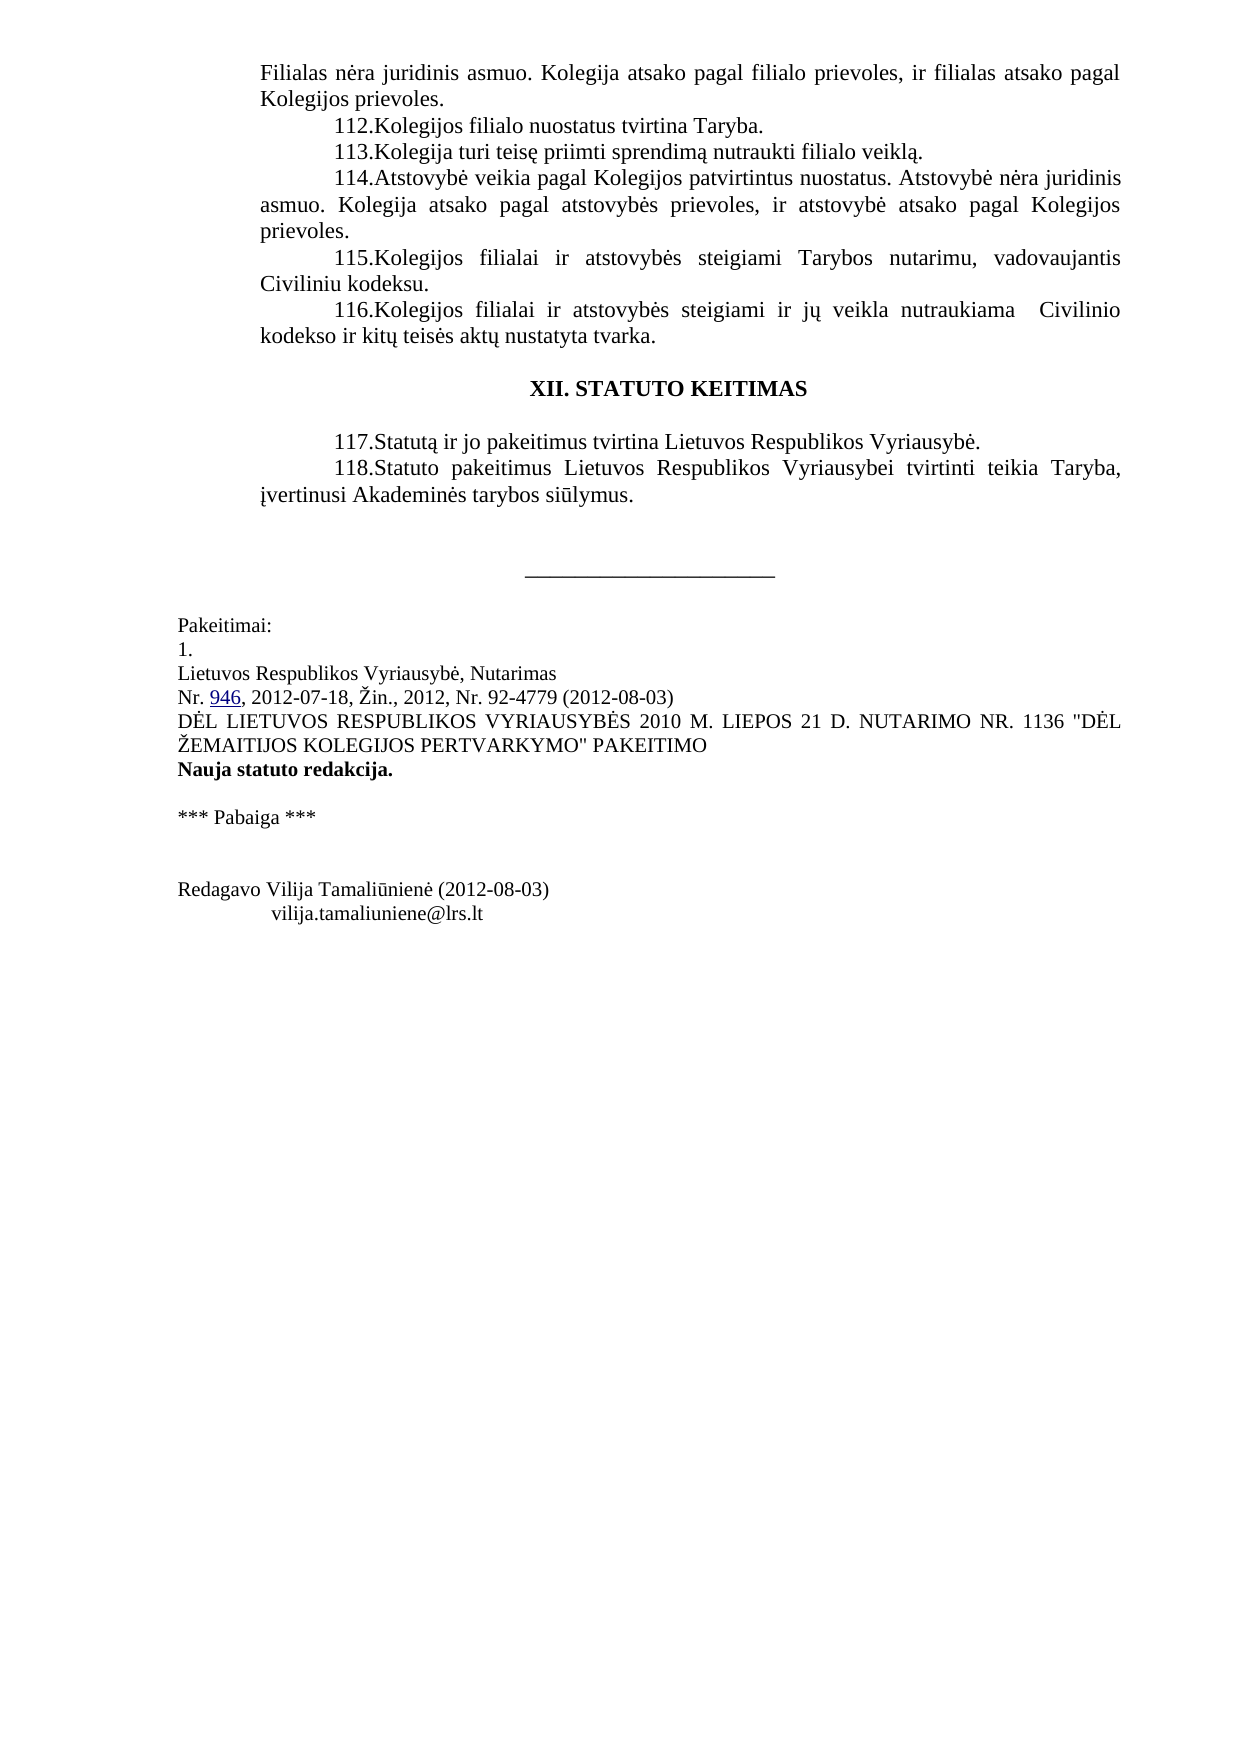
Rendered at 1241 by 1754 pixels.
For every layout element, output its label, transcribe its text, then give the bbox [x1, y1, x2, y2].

text vilija.tamaliuniene@lrs.lt [177, 901, 1122, 925]
text *** Pabaiga *** [177, 805, 1122, 829]
text Redagavo Vilija Tamaliūnienė (2012-08-03) [177, 877, 1122, 901]
list Kolegijos filialo nuostatus tvirtina Taryba. [177, 112, 1122, 138]
list Kolegijos filialai ir atstovybės steigiami ir jų veikla nutraukiama Civilinio kodekso ir kitų teisės aktų nustatyta tvarka. [177, 296, 1122, 349]
text Nauja statuto redakcija. [177, 757, 1122, 781]
list Filialas nėra juridinis asmuo. Kolegija atsako pagal filialo prievoles, ir filialas atsako pagal Kolegijos prievoles. [177, 59, 1122, 112]
list Atstovybė veikia pagal Kolegijos patvirtintus nuostatus. Atstovybė nėra juridinis asmuo. Kolegija atsako pagal atstovybės prievoles, ir atstovybė atsako pagal Kolegijos prievoles. [177, 164, 1122, 243]
text Pakeitimai: [177, 613, 1122, 637]
text 1. [177, 637, 1122, 661]
text –––––––––––––––––––– [177, 560, 1122, 588]
list Kolegija turi teisę priimti sprendimą nutraukti filialo veiklą. [177, 138, 1122, 164]
text Nr. 946, 2012-07-18, Žin., 2012, Nr. 92-4779 (2012-08-03) [177, 685, 1122, 709]
list Statuto pakeitimus Lietuvos Respublikos Vyriausybei tvirtinti teikia Taryba, įvertinusi Akademinės tarybos siūlymus. [177, 454, 1122, 507]
text XII. STATUTO KEITIMas [215, 375, 1122, 402]
text Lietuvos Respublikos Vyriausybė, Nutarimas [177, 661, 1122, 685]
list Statutą ir jo pakeitimus tvirtina Lietuvos Respublikos Vyriausybė. [177, 428, 1122, 454]
text DĖL LIETUVOS RESPUBLIKOS VYRIAUSYBĖS 2010 M. LIEPOS 21 D. NUTARIMO NR. 1136 "DĖL ŽEMAITIJOS KOLEGIJOS PERTVARKYMO" PAKEITIMO [177, 709, 1122, 757]
list Kolegijos filialai ir atstovybės steigiami Tarybos nutarimu, vadovaujantis Civiliniu kodeksu. [177, 243, 1122, 296]
